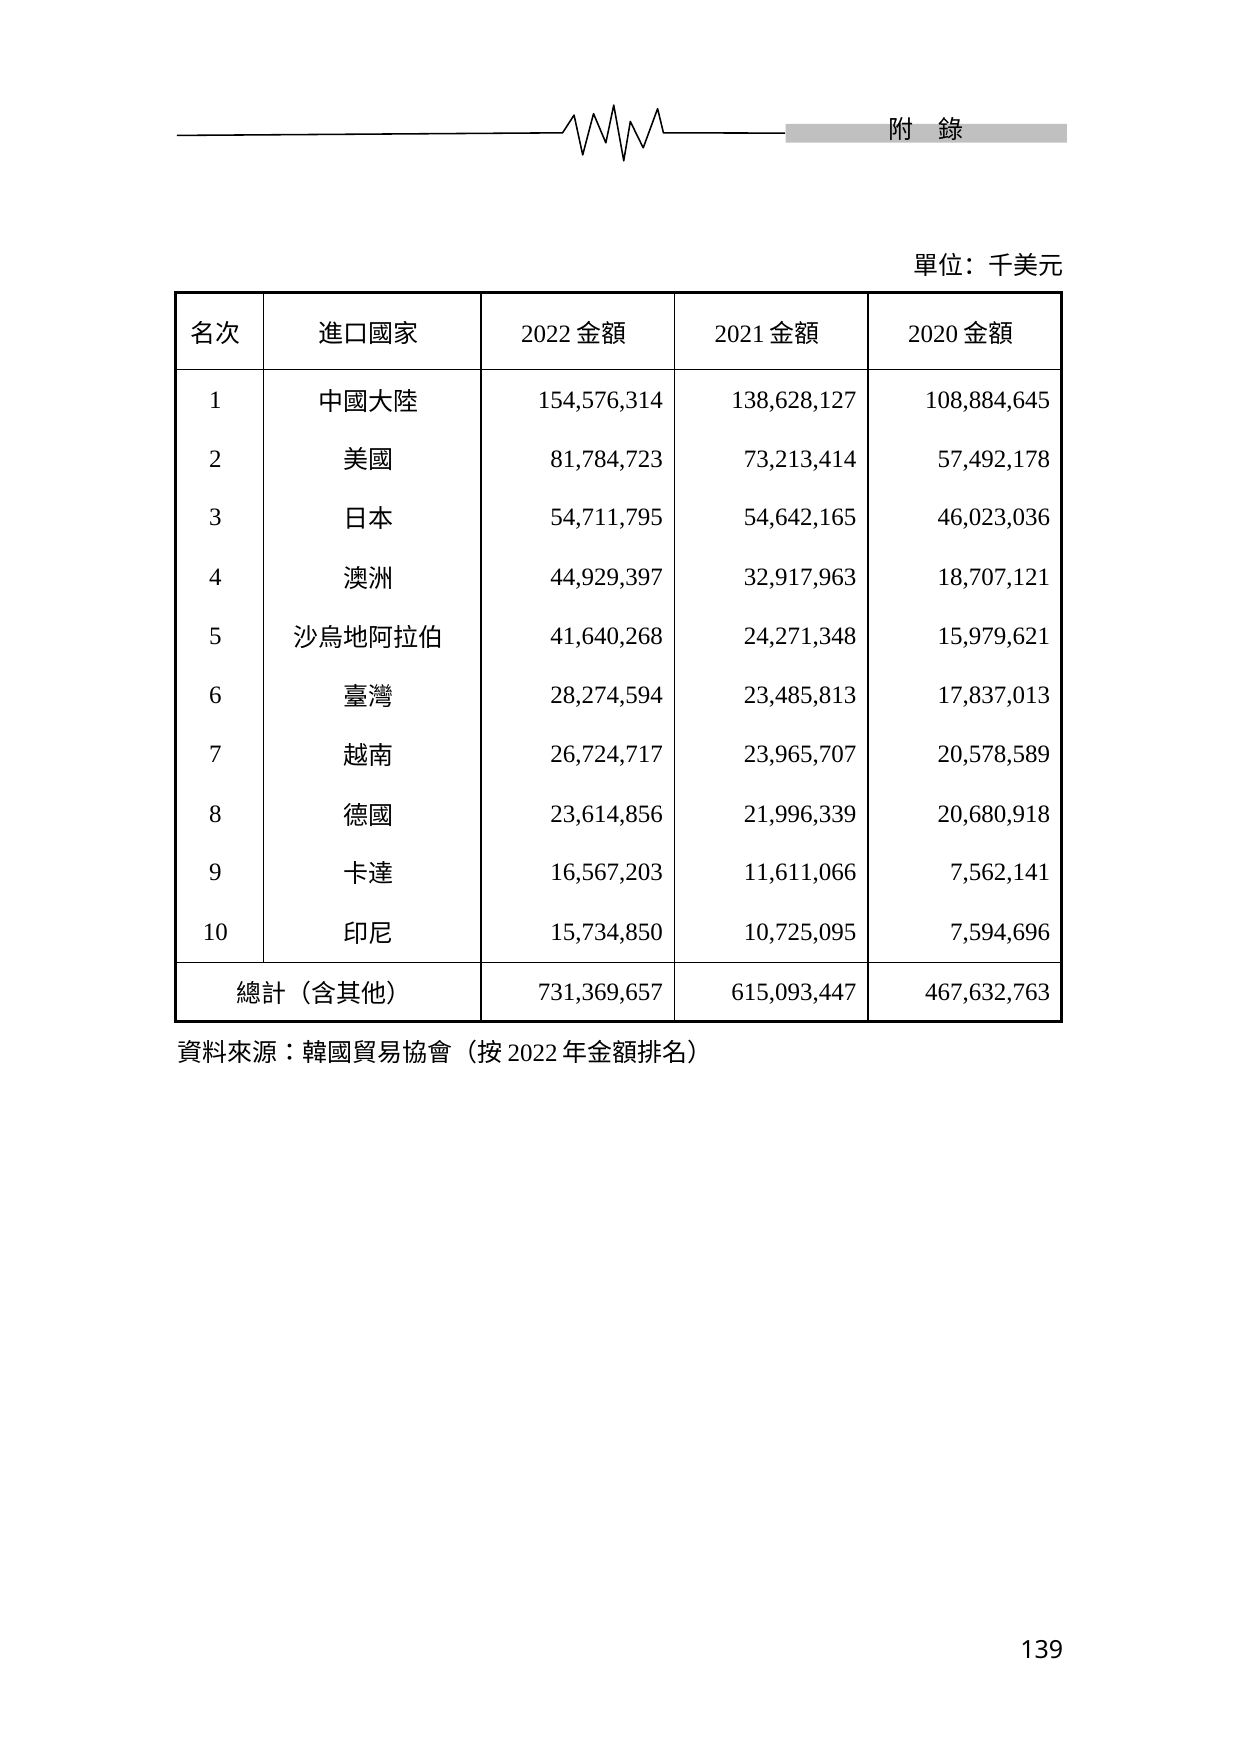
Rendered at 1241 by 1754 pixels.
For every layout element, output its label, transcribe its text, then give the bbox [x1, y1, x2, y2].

table_cell 日本 [264, 488, 480, 546]
table_cell 21,996,339 [675, 784, 867, 843]
table_cell 16,567,203 [482, 843, 674, 901]
table_cell 印尼 [264, 901, 480, 962]
table_cell 32,917,963 [675, 546, 867, 606]
table_cell 9 [177, 843, 263, 901]
table_cell 20,680,918 [869, 784, 1060, 843]
table_cell 54,711,795 [482, 488, 674, 546]
table_cell 越南 [264, 724, 480, 784]
table_cell 中國大陸 [264, 370, 480, 429]
table_cell 73,213,414 [675, 429, 867, 487]
table_cell 美國 [264, 429, 480, 487]
table_cell 8 [177, 784, 263, 843]
text 資料來源：韓國貿易協會（按2022年金額排名） [177, 1023, 1063, 1077]
table_cell 15,979,621 [869, 606, 1060, 665]
table_cell 467,632,763 [869, 963, 1060, 1020]
table_cell 24,271,348 [675, 606, 867, 665]
table_cell 138,628,127 [675, 370, 867, 429]
table_cell 44,929,397 [482, 546, 674, 606]
table_cell 10 [177, 901, 263, 962]
table_cell 7,594,696 [869, 901, 1060, 962]
table_cell 澳洲 [264, 546, 480, 606]
table_cell 沙烏地阿拉伯 [264, 606, 480, 665]
table_cell 德國 [264, 784, 480, 843]
table_header 進口國家 [264, 294, 480, 368]
table_cell 46,023,036 [869, 488, 1060, 546]
table_cell 總計（含其他） [177, 963, 480, 1020]
table_cell 23,614,856 [482, 784, 674, 843]
table_cell 7,562,141 [869, 843, 1060, 901]
table_cell 10,725,095 [675, 901, 867, 962]
table_cell 7 [177, 724, 263, 784]
table_header 2020金額 [869, 294, 1060, 368]
table_header 2021金額 [675, 294, 867, 368]
table_cell 615,093,447 [675, 963, 867, 1020]
text 單位：千美元 [233, 237, 1063, 291]
table_cell 17,837,013 [869, 665, 1060, 724]
table_cell 臺灣 [264, 665, 480, 724]
table_header 名次 [177, 294, 263, 368]
table_cell 41,640,268 [482, 606, 674, 665]
table_cell 28,274,594 [482, 665, 674, 724]
table_cell 54,642,165 [675, 488, 867, 546]
table_cell 3 [177, 488, 263, 546]
table_cell 23,485,813 [675, 665, 867, 724]
table_cell 1 [177, 370, 263, 429]
table_cell 26,724,717 [482, 724, 674, 784]
table_cell 卡達 [264, 843, 480, 901]
table_cell 57,492,178 [869, 429, 1060, 487]
table_cell 20,578,589 [869, 724, 1060, 784]
table_cell 4 [177, 546, 263, 606]
table_cell 731,369,657 [482, 963, 674, 1020]
table_cell 81,784,723 [482, 429, 674, 487]
table_cell 18,707,121 [869, 546, 1060, 606]
table_cell 2 [177, 429, 263, 487]
table_cell 11,611,066 [675, 843, 867, 901]
table_cell 6 [177, 665, 263, 724]
table_cell 5 [177, 606, 263, 665]
table_header 2022金額 [482, 294, 674, 368]
table_cell 23,965,707 [675, 724, 867, 784]
table_cell 15,734,850 [482, 901, 674, 962]
table_cell 154,576,314 [482, 370, 674, 429]
table_cell 108,884,645 [869, 370, 1060, 429]
